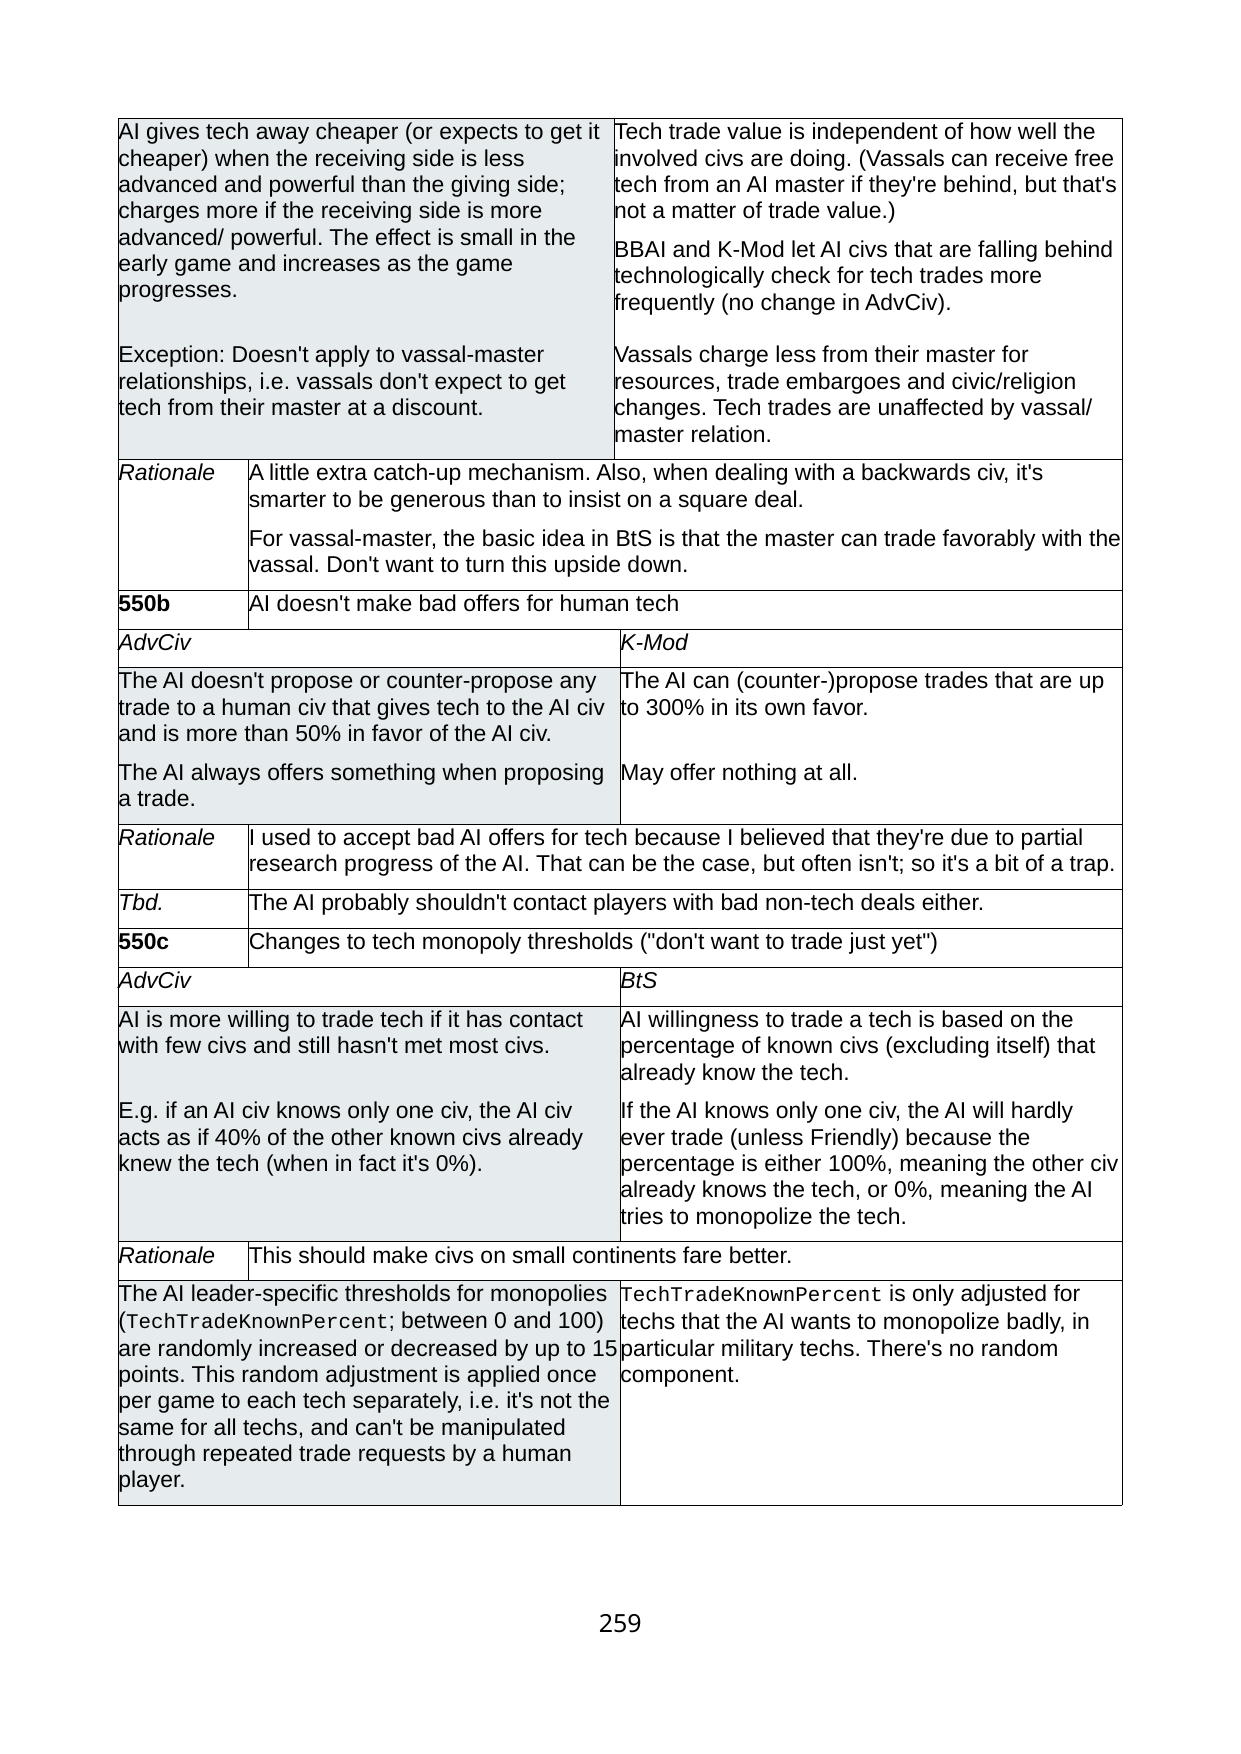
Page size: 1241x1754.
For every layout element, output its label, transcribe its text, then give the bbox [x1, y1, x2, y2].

table_cell Rationale [119, 1242, 248, 1280]
table_cell I used to accept bad AI offers for tech because I believed that they're due to partial research progress of the AI. That can be the case, but often isn't; so it's a bit of a trap. [249, 825, 1122, 889]
table_cell K-Mod [621, 630, 1122, 667]
table_cell AI doesn't make bad offers for human tech [249, 591, 1122, 628]
table_cell A little extra catch-up mechanism. Also, when dealing with a backwards civ, it's smarter to be generous than to insist on a square deal. For vassal-master, the basic idea in BtS is that the master can trade favorably with the vassal. Don't want to turn this upside down. [249, 460, 1122, 589]
table_cell Tech trade value is independent of how well the involved civs are doing. (Vassals can receive free tech from an AI master if they're behind, but that's not a matter of trade value.) BBAI and K-Mod let AI civs that are falling behind technologically check for tech trades more frequently (no change in AdvCiv). Vassals charge less from their master for resources, trade embargoes and civic/religion changes. Tech trades are unaffected by vassal/ master relation. [615, 119, 1122, 459]
table_cell The AI doesn't propose or counter-propose any trade to a human civ that gives tech to the AI civ and is more than 50% in favor of the AI civ. The AI always offers something when proposing a trade. [119, 668, 620, 824]
table_cell AI is more willing to trade tech if it has contact with few civs and still hasn't met most civs. E.g. if an AI civ knows only one civ, the AI civ acts as if 40% of the other known civs already knew the tech (when in fact it's 0%). [119, 1007, 620, 1241]
table_cell TechTradeKnownPercent is only adjusted for techs that the AI wants to monopolize badly, in particular military techs. There's no random component. [621, 1281, 1122, 1505]
table_cell The AI leader-specific thresholds for monopolies (TechTradeKnownPercent; between 0 and 100) are randomly increased or decreased by up to 15 points. This random adjustment is applied once per game to each tech separately, i.e. it's not the same for all techs, and can't be manipulated through repeated trade requests by a human player. [119, 1281, 620, 1505]
table_cell AdvCiv [119, 630, 620, 667]
table_cell BtS [621, 968, 1122, 1006]
table_cell Changes to tech monopoly thresholds ("don't want to trade just yet") [249, 929, 1122, 967]
table_cell 550b [119, 591, 248, 628]
table_cell AI gives tech away cheaper (or expects to get it cheaper) when the receiving side is less advanced and powerful than the giving side; charges more if the receiving side is more advanced/ powerful. The effect is small in the early game and increases as the game progresses. Exception: Doesn't apply to vassal-master relationships, i.e. vassals don't expect to get tech from their master at a discount. [119, 119, 614, 459]
table_cell The AI probably shouldn't contact players with bad non-tech deals either. [249, 890, 1122, 928]
table_cell Rationale [119, 460, 248, 589]
table_cell This should make civs on small continents fare better. [249, 1242, 1122, 1280]
table_cell Tbd. [119, 890, 248, 928]
table_cell AI willingness to trade a tech is based on the percentage of known civs (excluding itself) that already know the tech. If the AI knows only one civ, the AI will hardly ever trade (unless Friendly) because the percentage is either 100%, meaning the other civ already knows the tech, or 0%, meaning the AI tries to monopolize the tech. [621, 1007, 1122, 1241]
table_cell 550c [119, 929, 248, 967]
table_cell AdvCiv [119, 968, 620, 1006]
table_cell Rationale [119, 825, 248, 889]
table_cell The AI can (counter-)propose trades that are up to 300% in its own favor. May offer nothing at all. [621, 668, 1122, 824]
